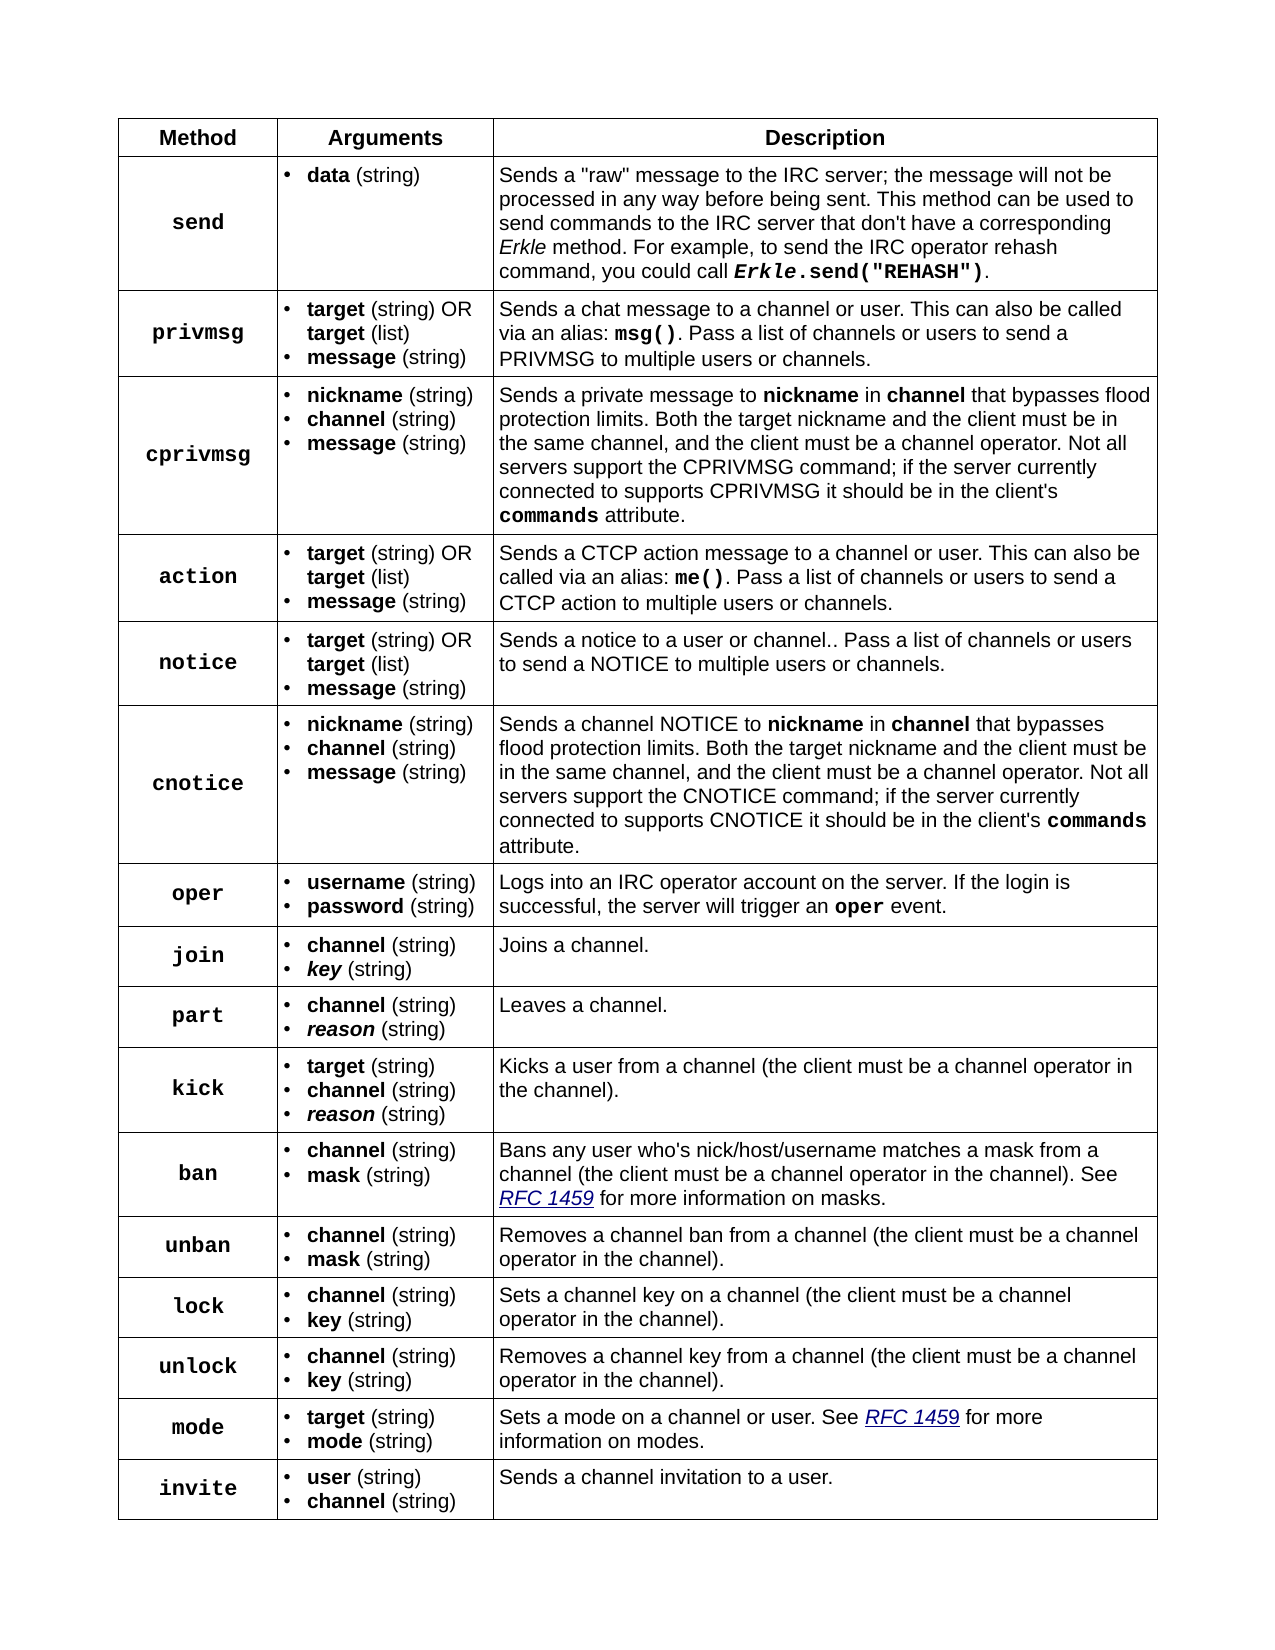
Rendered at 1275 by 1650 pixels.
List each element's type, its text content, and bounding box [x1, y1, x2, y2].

table_header Description [494, 119, 1157, 156]
table_cell unban [119, 1217, 277, 1277]
table_cell target (string) OR target (list) message (string) [278, 291, 493, 376]
table_cell nickname (string) channel (string) message (string) [278, 377, 493, 534]
table_cell target (string) mode (string) [278, 1399, 493, 1458]
table_cell target (string) OR target (list) message (string) [278, 535, 493, 621]
table_cell action [119, 535, 277, 621]
table_cell oper [119, 864, 277, 926]
table_cell channel (string) mask (string) [278, 1217, 493, 1277]
table_cell Sends a private message to nickname in channel that bypasses flood protection limits. Both the target nickname and the client must be in the same channel, and the client must be a channel operator. Not all servers support the CPRIVMSG command; if the server currently connected to supports CPRIVMSG it should be in the client's commands attribute. [494, 377, 1157, 534]
table_cell Sets a mode on a channel or user. See RFC 1459 for more information on modes. [494, 1399, 1157, 1458]
table_cell Sends a channel invitation to a user. [494, 1460, 1157, 1519]
table_header Arguments [278, 119, 493, 156]
table_cell Sends a "raw" message to the IRC server; the message will not be processed in any way before being sent. This method can be used to send commands to the IRC server that don't have a corresponding Erkle method. For example, to send the IRC operator rehash command, you could call Erkle.send("REHASH"). [494, 157, 1157, 290]
table_cell channel (string) reason (string) [278, 987, 493, 1047]
table_cell Removes a channel ban from a channel (the client must be a channel operator in the channel). [494, 1217, 1157, 1277]
table_cell username (string) password (string) [278, 864, 493, 926]
table_cell user (string) channel (string) [278, 1460, 493, 1519]
table_cell nickname (string) channel (string) message (string) [278, 706, 493, 863]
table_cell Bans any user who's nick/host/username matches a mask from a channel (the client must be a channel operator in the channel). See RFC 1459 for more information on masks. [494, 1133, 1157, 1216]
table_cell Sends a notice to a user or channel.. Pass a list of channels or users to send a NOTICE to multiple users or channels. [494, 622, 1157, 705]
table_cell channel (string) mask (string) [278, 1133, 493, 1216]
table_cell Kicks a user from a channel (the client must be a channel operator in the channel). [494, 1048, 1157, 1132]
table_cell Sends a channel NOTICE to nickname in channel that bypasses flood protection limits. Both the target nickname and the client must be in the same channel, and the client must be a channel operator. Not all servers support the CNOTICE command; if the server currently connected to supports CNOTICE it should be in the client's commands attribute. [494, 706, 1157, 863]
table_cell channel (string) key (string) [278, 1278, 493, 1337]
table_cell notice [119, 622, 277, 705]
table_cell channel (string) key (string) [278, 927, 493, 986]
table_cell send [119, 157, 277, 290]
table_cell cprivmsg [119, 377, 277, 534]
table_cell target (string) channel (string) reason (string) [278, 1048, 493, 1132]
table_header Method [119, 119, 277, 156]
table_cell cnotice [119, 706, 277, 863]
table_cell join [119, 927, 277, 986]
table_cell Joins a channel. [494, 927, 1157, 986]
table_cell part [119, 987, 277, 1047]
table_cell mode [119, 1399, 277, 1458]
table_cell Sets a channel key on a channel (the client must be a channel operator in the channel). [494, 1278, 1157, 1337]
table_cell invite [119, 1460, 277, 1519]
table_cell Leaves a channel. [494, 987, 1157, 1047]
table_cell channel (string) key (string) [278, 1338, 493, 1398]
table_cell target (string) OR target (list) message (string) [278, 622, 493, 705]
table_cell Removes a channel key from a channel (the client must be a channel operator in the channel). [494, 1338, 1157, 1398]
table_cell Sends a CTCP action message to a channel or user. This can also be called via an alias: me(). Pass a list of channels or users to send a CTCP action to multiple users or channels. [494, 535, 1157, 621]
table_cell ban [119, 1133, 277, 1216]
table_cell Logs into an IRC operator account on the server. If the login is successful, the server will trigger an oper event. [494, 864, 1157, 926]
table_cell unlock [119, 1338, 277, 1398]
table_cell privmsg [119, 291, 277, 376]
table_cell kick [119, 1048, 277, 1132]
table_cell Sends a chat message to a channel or user. This can also be called via an alias: msg(). Pass a list of channels or users to send a PRIVMSG to multiple users or channels. [494, 291, 1157, 376]
table_cell lock [119, 1278, 277, 1337]
table_cell data (string) [278, 157, 493, 290]
